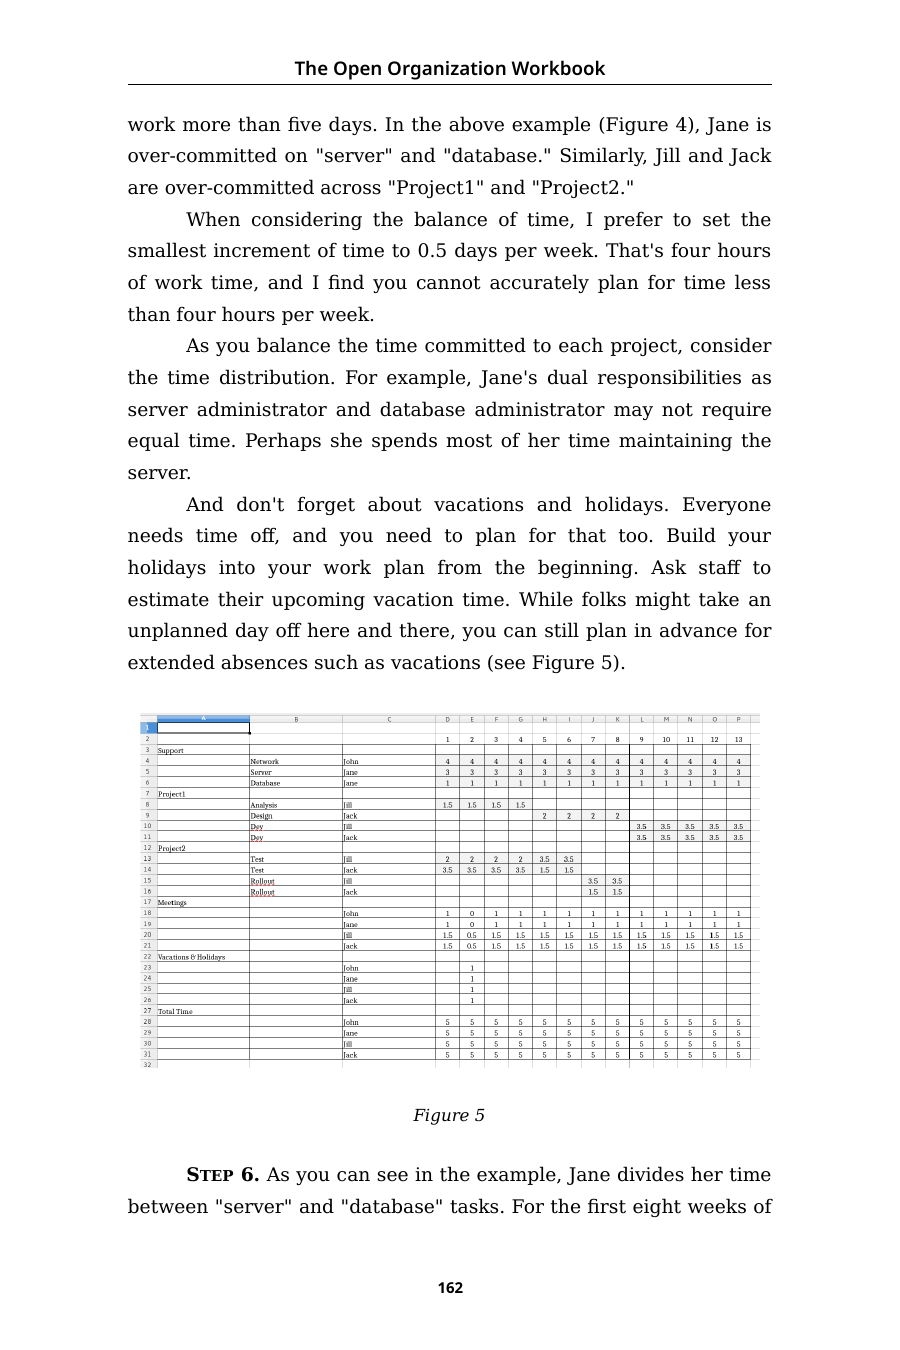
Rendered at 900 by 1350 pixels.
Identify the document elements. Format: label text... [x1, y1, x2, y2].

text When considering the balance of time, I prefer to set the smallest increment of time to 0.5 days per week. That's four hours of work time, and I find you cannot accurately plan for time less than four hours per week. [127, 209, 772, 326]
text And don't forget about vacations and holidays. Everyone needs time off, and you need to plan for that too. Build your holidays into your work plan from the beginning. Ask staff to estimate their upcoming vacation time. While folks might take an unplanned day off here and there, you can still plan in advance for extended absences such as vacations (see Figure 5). [127, 494, 772, 674]
text Figure 5 [127, 684, 772, 1125]
text work more than five days. In the above example (Figure 4), Jane is over-committed on "server" and "database." Similarly, Jill and Jack are over-committed across "Project1" and "Project2." [127, 114, 772, 199]
text As you balance the time committed to each project, consider the time distribution. For example, Jane's dual responsibilities as server administrator and database administrator may not require equal time. Perhaps she spends most of her time maintaining the server. [127, 336, 772, 484]
text Step 6. As you can see in the example, Jane divides her time between "server" and "database" tasks. For the first eight weeks of [127, 1164, 772, 1218]
picture [140, 713, 760, 1068]
